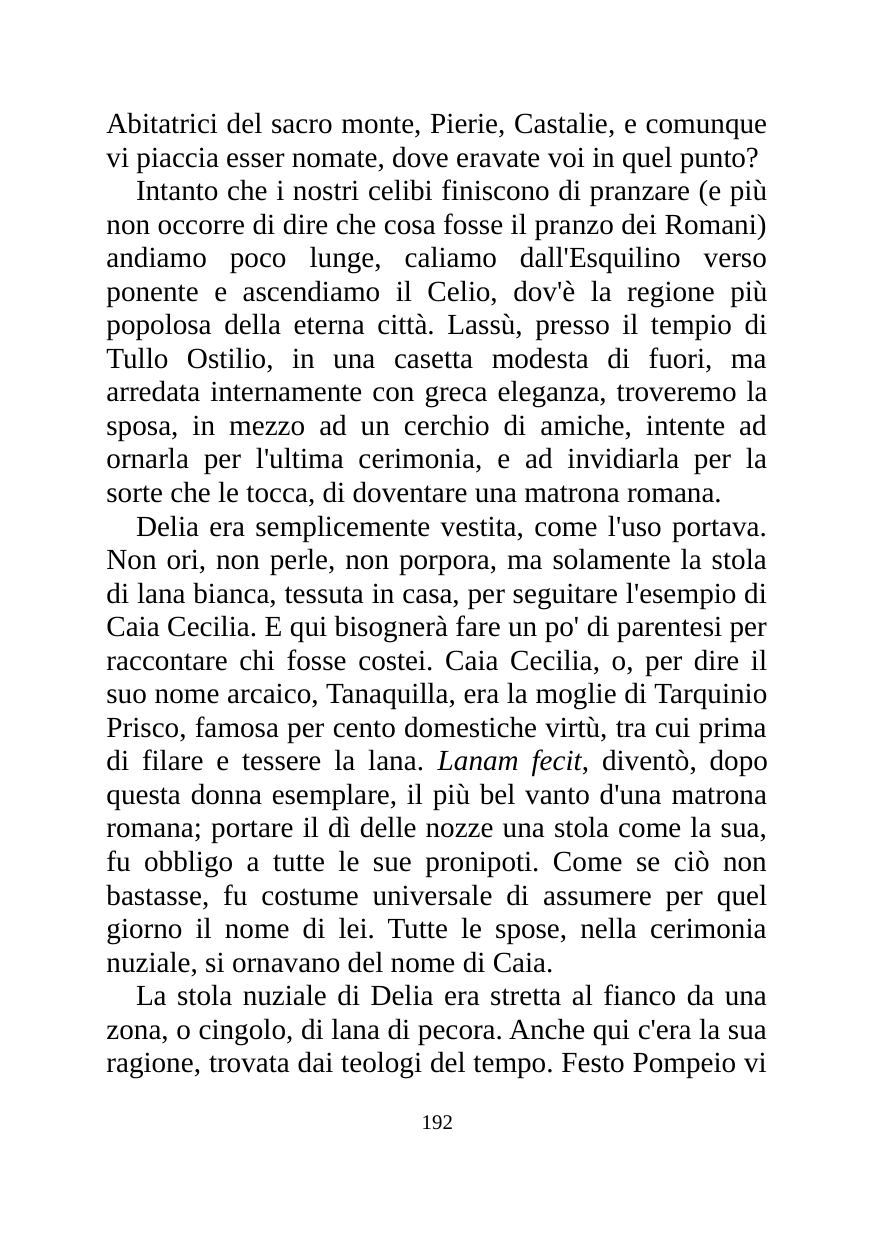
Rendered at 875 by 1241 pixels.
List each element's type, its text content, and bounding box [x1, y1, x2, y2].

text Delia era semplicemente vestita, come l'uso portava. Non ori, non perle, non porpora, ma solamente la stola di lana bianca, tessuta in casa, per seguitare l'esempio di Caia Cecilia. E qui bisognerà fare un po' di parentesi per raccontare chi fosse costei. Caia Cecilia, o, per dire il suo nome arcaico, Tanaquilla, era la moglie di Tarquinio Prisco, famosa per cento domestiche virtù, tra cui prima di filare e tessere la lana. Lanam fecit, diventò, dopo questa donna esemplare, il più bel vanto d'una matrona romana; portare il dì delle nozze una stola come la sua, fu obbligo a tutte le sue pronipoti. Come se ciò non bastasse, fu costume universale di assumere per quel giorno il nome di lei. Tutte le spose, nella cerimonia nuziale, si ornavano del nome di Caia. [106, 509, 768, 978]
text La stola nuziale di Delia era stretta al fianco da una zona, o cingolo, di lana di pecora. Anche qui c'era la sua ragione, trovata dai teologi del tempo. Festo Pompeio vi [106, 978, 768, 1079]
text Intanto che i nostri celibi finiscono di pranzare (e più non occorre di dire che cosa fosse il pranzo dei Romani) andiamo poco lunge, caliamo dall'Esquilino verso ponente e ascendiamo il Celio, dov'è la regione più popolosa della eterna città. Lassù, presso il tempio di Tullo Ostilio, in una casetta modesta di fuori, ma arredata internamente con greca eleganza, troveremo la sposa, in mezzo ad un cerchio di amiche, intente ad ornarla per l'ultima cerimonia, e ad invidiarla per la sorte che le tocca, di doventare una matrona romana. [106, 173, 768, 509]
text Abitatrici del sacro monte, Pierie, Castalie, e comunque vi piaccia esser nomate, dove eravate voi in quel punto? [106, 106, 768, 173]
